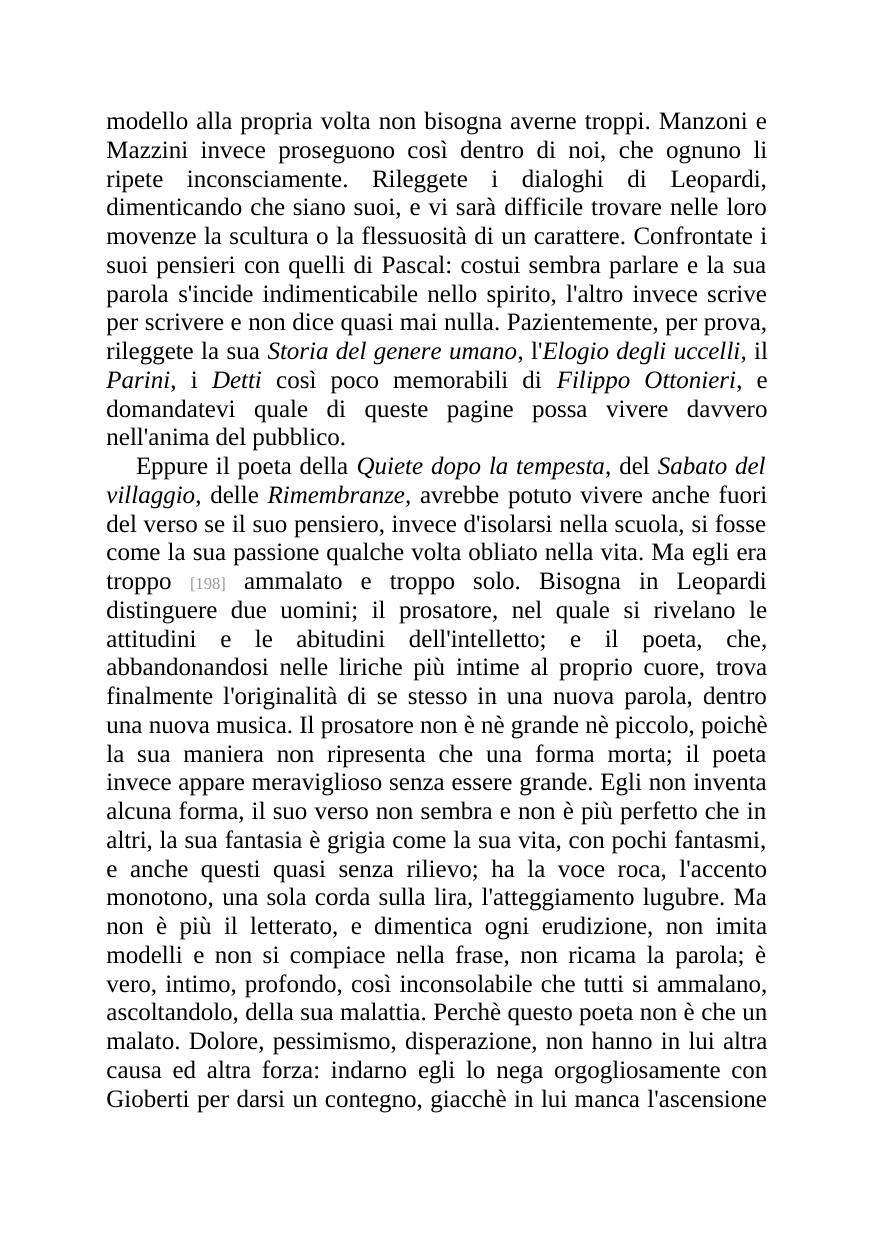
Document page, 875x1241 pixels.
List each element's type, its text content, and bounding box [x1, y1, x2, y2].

text modello alla propria volta non bisogna averne troppi. Manzoni e Mazzini invece proseguono così dentro di noi, che ognuno li ripete inconsciamente. Rileggete i dialoghi di Leopardi, dimenticando che siano suoi, e vi sarà difficile trovare nelle loro movenze la scultura o la flessuosità di un carattere. Confrontate i suoi pensieri con quelli di Pascal: costui sembra parlare e la sua parola s'incide indimenticabile nello spirito, l'altro invece scrive per scrivere e non dice quasi mai nulla. Pazientemente, per prova, rileggete la sua Storia del genere umano, l'Elogio degli uccelli, il Parini, i Detti così poco memorabili di Filippo Ottonieri, e domandatevi quale di queste pagine possa vivere davvero nell'anima del pubblico. [106, 106, 768, 451]
text Eppure il poeta della Quiete dopo la tempesta, del Sabato del villaggio, delle Rimembranze, avrebbe potuto vivere anche fuori del verso se il suo pensiero, invece d'isolarsi nella scuola, si fosse come la sua passione qualche volta obliato nella vita. Ma egli era troppo [198] ammalato e troppo solo. Bisogna in Leopardi distinguere due uomini; il prosatore, nel quale si rivelano le attitudini e le abitudini dell'intelletto; e il poeta, che, abbandonandosi nelle liriche più intime al proprio cuore, trova finalmente l'originalità di se stesso in una nuova parola, dentro una nuova musica. Il prosatore non è nè grande nè piccolo, poichè la sua maniera non ripresenta che una forma morta; il poeta invece appare meraviglioso senza essere grande. Egli non inventa alcuna forma, il suo verso non sembra e non è più perfetto che in altri, la sua fantasia è grigia come la sua vita, con pochi fantasmi, e anche questi quasi senza rilievo; ha la voce roca, l'accento monotono, una sola corda sulla lira, l'atteggiamento lugubre. Ma non è più il letterato, e dimentica ogni erudizione, non imita modelli e non si compiace nella frase, non ricama la parola; è vero, intimo, profondo, così inconsolabile che tutti si ammalano, ascoltandolo, della sua malattia. Perchè questo poeta non è che un malato. Dolore, pessimismo, disperazione, non hanno in lui altra causa ed altra forza: indarno egli lo nega orgogliosamente con Gioberti per darsi un contegno, giacchè in lui manca l'ascensione [106, 451, 768, 1112]
